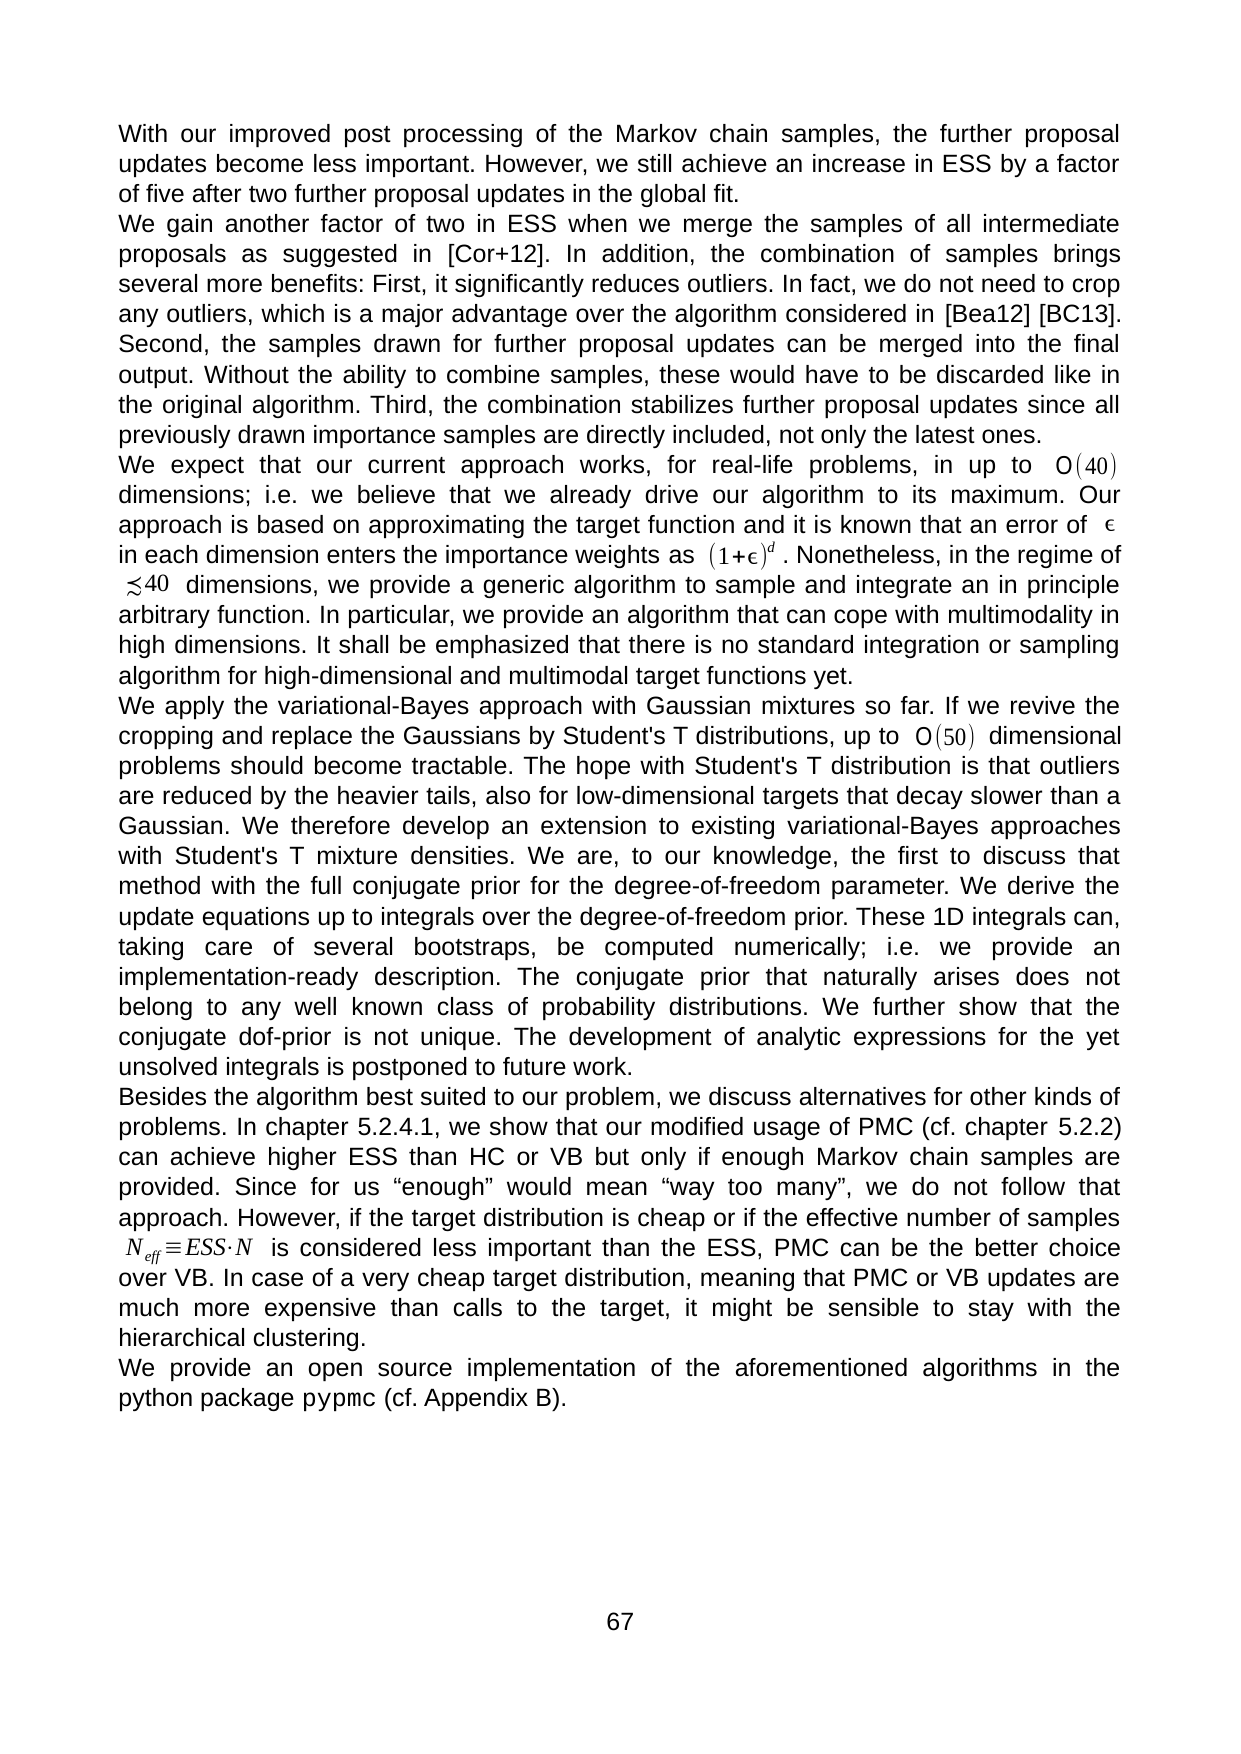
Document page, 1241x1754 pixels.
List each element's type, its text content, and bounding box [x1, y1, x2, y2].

text Besides the algorithm best suited to our problem, we discuss alternatives for other kinds of problems. In chapter 5.2.4.1, we show that our modified usage of PMC (cf. chapter 5.2.2) can achieve higher ESS than HC or VB but only if enough Markov chain samples are provided. Since for us “enough” would mean “way too many”, we do not follow that approach. However, if the target distribution is cheap or if the effective number of samples is considered less important than the ESS, PMC can be the better choice over VB. In case of a very cheap target distribution, meaning that PMC or VB updates are much more expensive than calls to the target, it might be sensible to stay with the hierarchical clustering. [118, 1081, 1122, 1352]
text With our improved post processing of the Markov chain samples, the further proposal updates become less important. However, we still achieve an increase in ESS by a factor of five after two further proposal updates in the global fit. [118, 118, 1122, 208]
text We apply the variational-Bayes approach with Gaussian mixtures so far. If we revive the cropping and replace the Gaussians by Student's T distributions, up to dimensional problems should become tractable. The hope with Student's T distribution is that outliers are reduced by the heavier tails, also for low-dimensional targets that decay slower than a Gaussian. We therefore develop an extension to existing variational-Bayes approaches with Student's T mixture densities. We are, to our knowledge, the first to discuss that method with the full conjugate prior for the degree-of-freedom parameter. We derive the update equations up to integrals over the degree-of-freedom prior. These 1D integrals can, taking care of several bootstraps, be computed numerically; i.e. we provide an implementation-ready description. The conjugate prior that naturally arises does not belong to any well known class of probability distributions. We further show that the conjugate dof-prior is not unique. The development of analytic expressions for the yet unsolved integrals is postponed to future work. [118, 690, 1122, 1081]
text We gain another factor of two in ESS when we merge the samples of all intermediate proposals as suggested in [Cor+12]. In addition, the combination of samples brings several more benefits: First, it significantly reduces outliers. In fact, we do not need to crop any outliers, which is a major advantage over the algorithm considered in [Bea12] [BC13]. Second, the samples drawn for further proposal updates can be merged into the final output. Without the ability to combine samples, these would have to be discarded like in the original algorithm. Third, the combination stabilizes further proposal updates since all previously drawn importance samples are directly included, not only the latest ones. [118, 208, 1122, 449]
text We expect that our current approach works, for real-life problems, in up to dimensions; i.e. we believe that we already drive our algorithm to its maximum. Our approach is based on approximating the target function and it is known that an error of in each dimension enters the importance weights as . Nonetheless, in the regime of dimensions, we provide a generic algorithm to sample and integrate an in principle arbitrary function. In particular, we provide an algorithm that can cope with multimodality in high dimensions. It shall be emphasized that there is no standard integration or sampling algorithm for high-dimensional and multimodal target functions yet. [118, 449, 1122, 690]
text We provide an open source implementation of the aforementioned algorithms in the python package pypmc (cf. Appendix B). [118, 1352, 1122, 1413]
